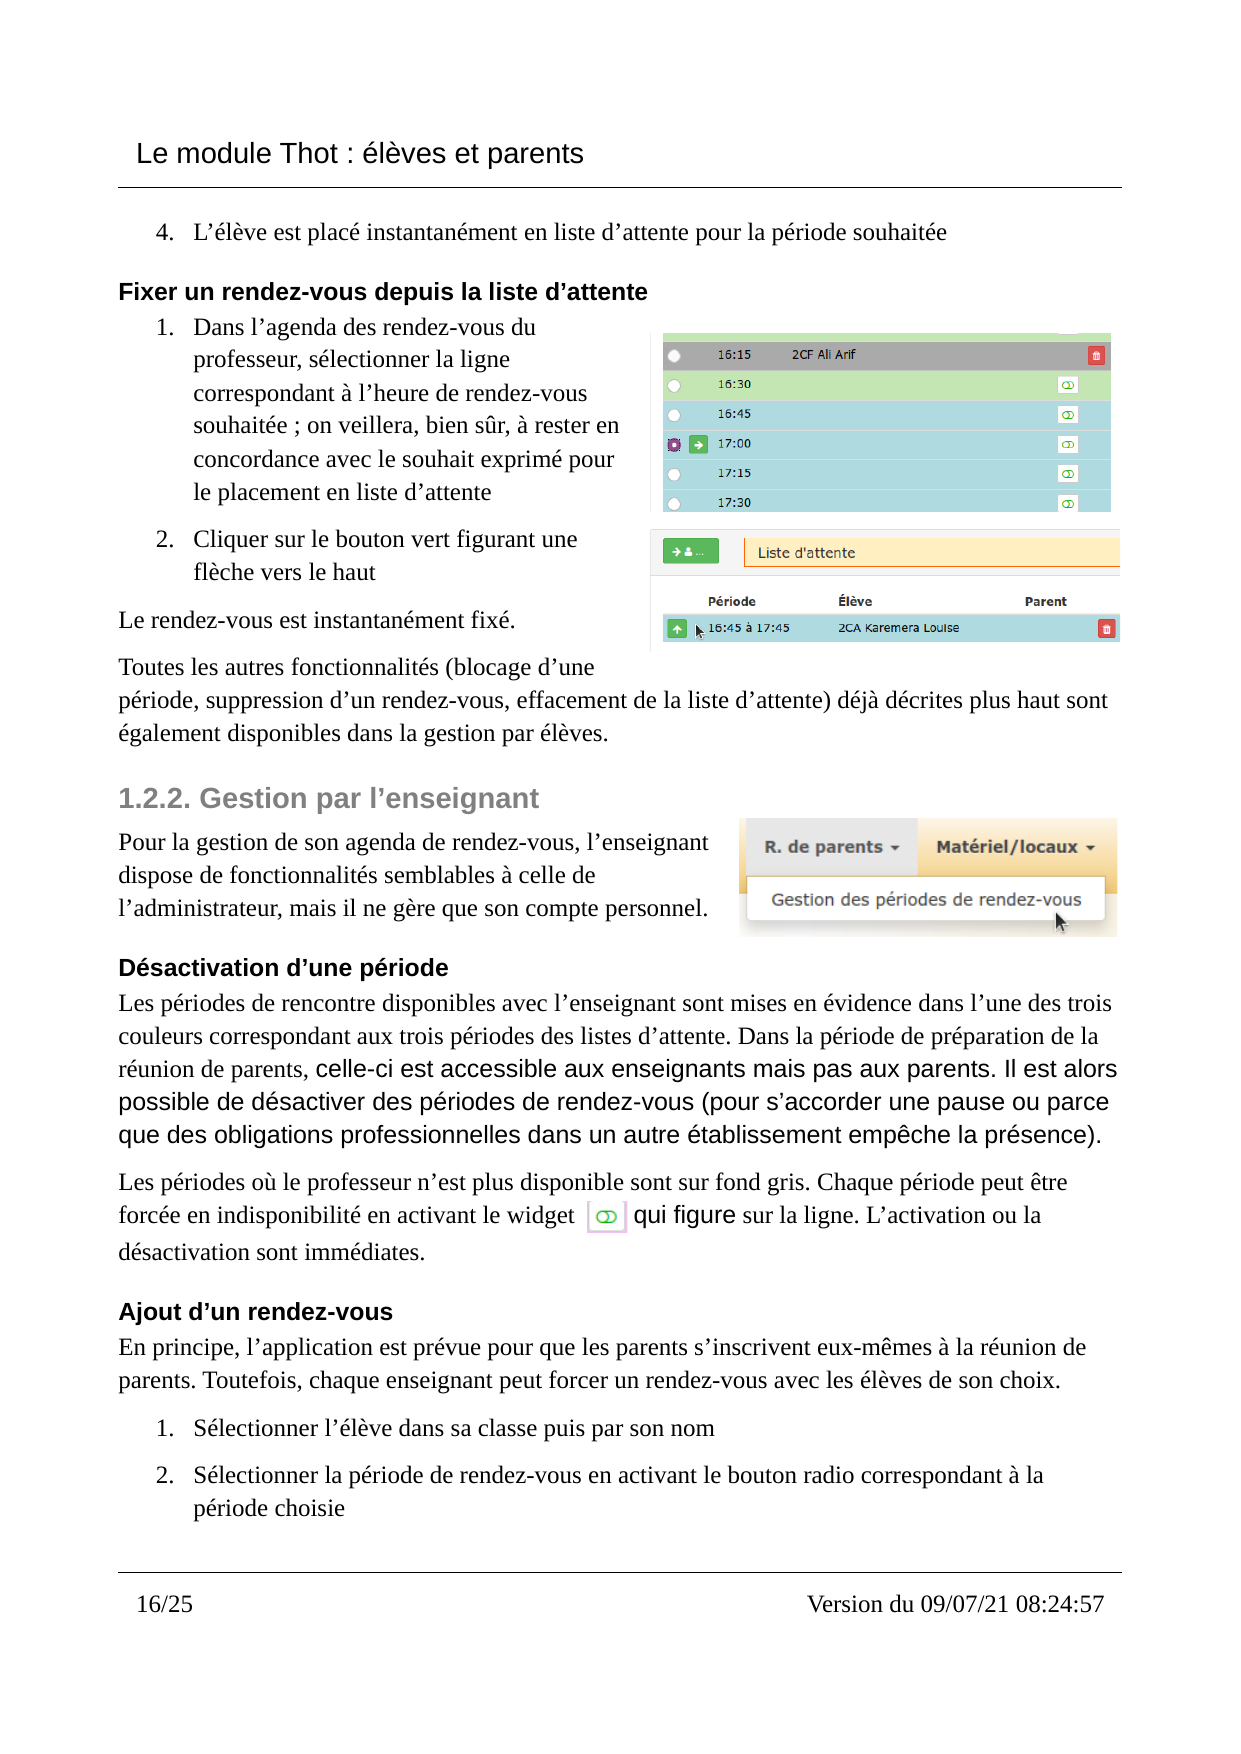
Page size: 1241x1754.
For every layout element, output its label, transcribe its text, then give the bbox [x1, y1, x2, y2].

text Toutes les autres fonctionnalités (blocage d’une période, suppression d’un rendez-vous, effacement de la liste d’attente) déjà décrites plus haut sont également disponibles dans la gestion par élèves. [118, 652, 1122, 747]
subtitle Ajout d’un rendez-vous [118, 1297, 1122, 1326]
subtitle Désactivation d’une période [118, 953, 1122, 981]
picture [587, 1201, 628, 1233]
list Dans l’agenda des rendez-vous du professeur, sélectionner la ligne correspondant à l’heure de rendez-vous souhaitée ; on veillera, bien sûr, à rester en concordance avec le souhait exprimé pour le placement en liste d’attente [156, 312, 1122, 505]
text Les périodes de rencontre disponibles avec l’enseignant sont mises en évidence dans l’une des trois couleurs correspondant aux trois périodes des listes d’attente. Dans la période de préparation de la réunion de parents, celle-ci est accessible aux enseignants mais pas aux parents. Il est alors possible de désactiver des périodes de rendez-vous (pour s’accorder une pause ou parce que des obligations professionnelles dans un autre établissement empêche la présence). [118, 988, 1122, 1149]
text Pour la gestion de son agenda de rendez-vous, l’enseignant dispose de fonctionnalités semblables à celle de l’administrateur, mais il ne gère que son compte personnel. [118, 827, 739, 922]
text En principe, l’application est prévue pour que les parents s’inscrivent eux-mêmes à la réunion de parents. Toutefois, chaque enseignant peut forcer un rendez-vous avec les élèves de son choix. [118, 1332, 1122, 1394]
list L’élève est placé instantanément en liste d’attente pour la période souhaitée [156, 217, 1122, 245]
list Sélectionner la période de rendez-vous en activant le bouton radio correspondant à la période choisie [156, 1460, 1122, 1522]
list Sélectionner l’élève dans sa classe puis par son nom [156, 1413, 1122, 1441]
picture [739, 818, 1118, 937]
subtitle Gestion par l’enseignant [118, 781, 1122, 814]
text Les périodes où le professeur n’est plus disponible sont sur fond gris. Chaque période peut être forcée en indisponibilité en activant le widget qui figure sur la ligne. L’activation ou la désactivation sont immédiates. [118, 1167, 1122, 1266]
picture [640, 333, 1121, 652]
text Le rendez-vous est instantanément fixé. [118, 605, 640, 634]
list Cliquer sur le bouton vert figurant une flèche vers le haut [156, 524, 640, 586]
subtitle Fixer un rendez-vous depuis la liste d’attente [118, 277, 1122, 305]
